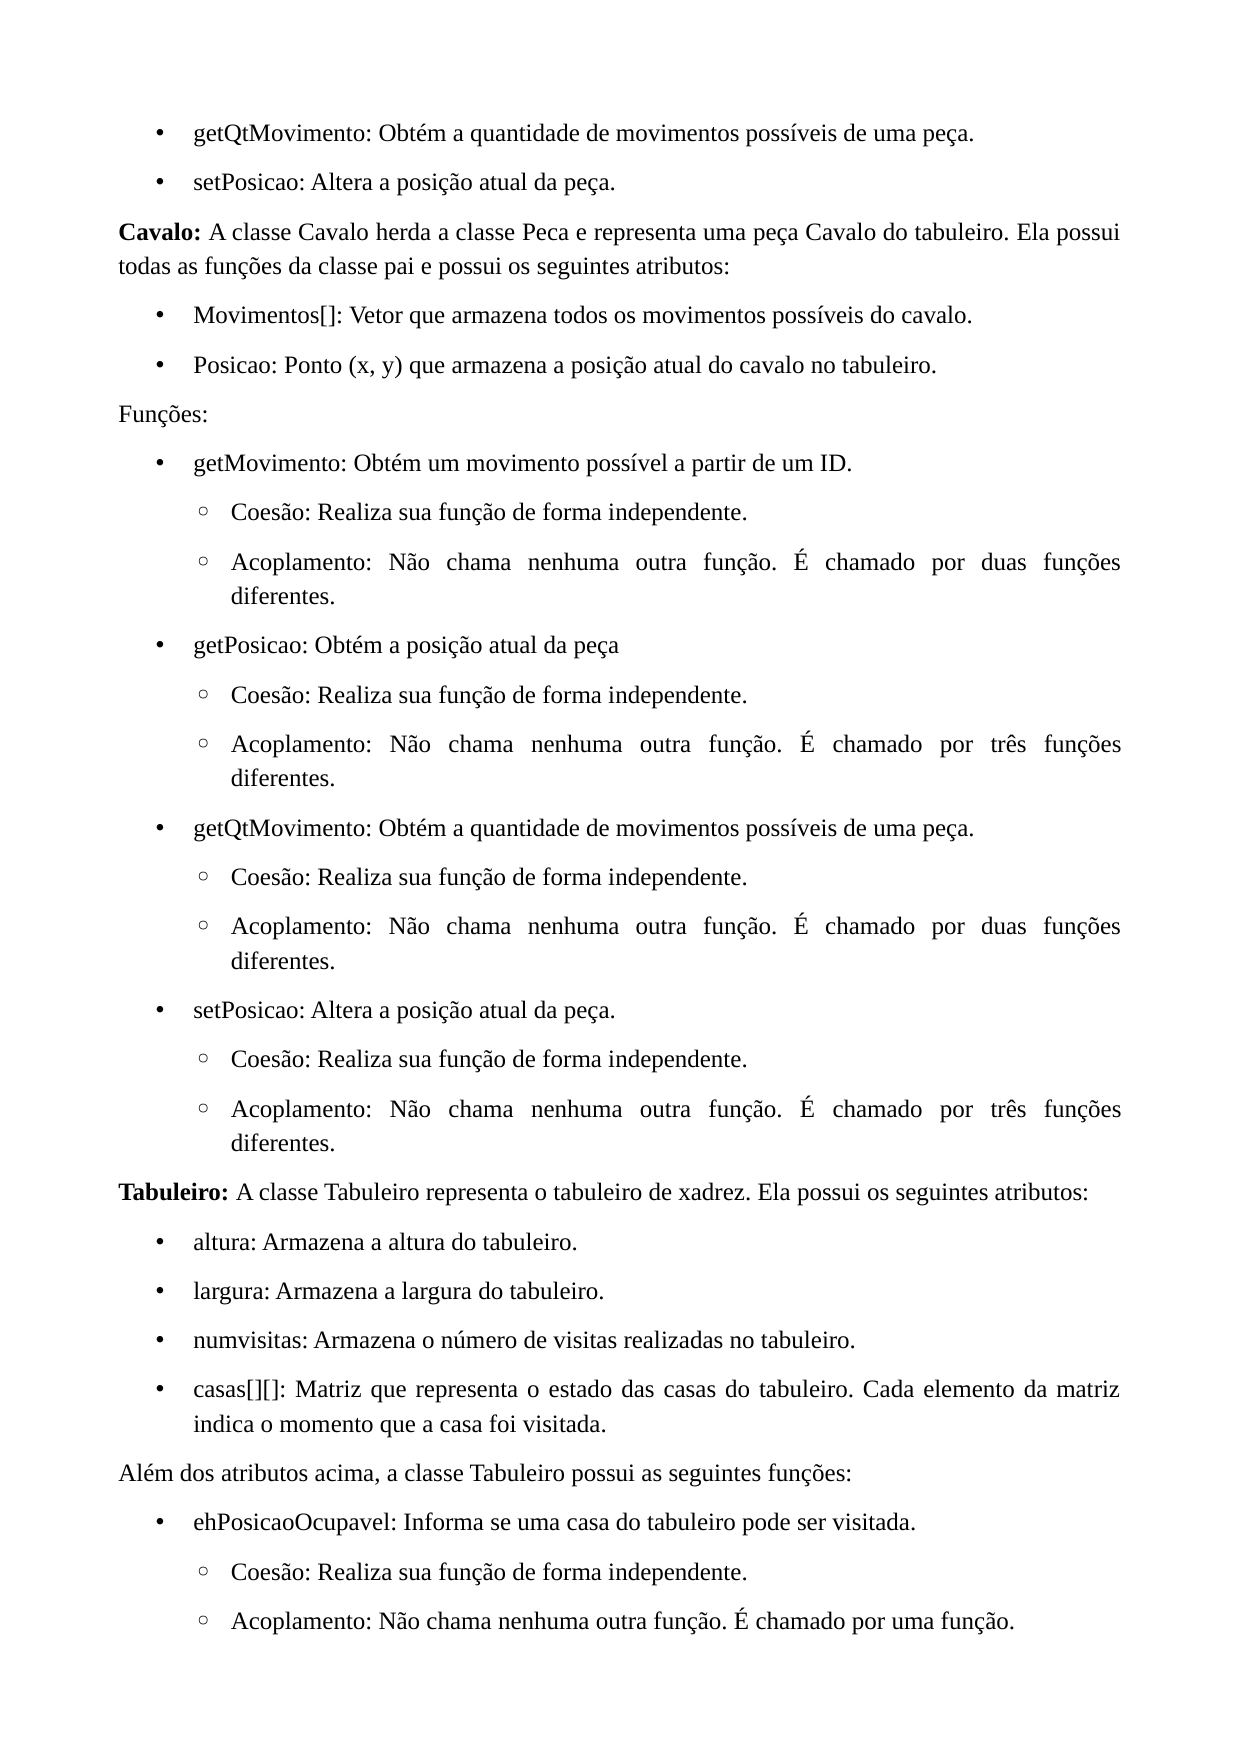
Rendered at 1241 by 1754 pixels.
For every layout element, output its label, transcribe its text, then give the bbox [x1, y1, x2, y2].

list Acoplamento: Não chama nenhuma outra função. É chamado por uma função. [193, 1606, 1122, 1635]
list Coesão: Realiza sua função de forma independente. [193, 1044, 1122, 1073]
text Funções: [118, 399, 1122, 428]
list Coesão: Realiza sua função de forma independente. [193, 497, 1122, 526]
list altura: Armazena a altura do tabuleiro. [156, 1227, 1122, 1255]
text Cavalo: A classe Cavalo herda a classe Peca e representa uma peça Cavalo do tabuleiro. Ela possui todas as funções da classe pai e possui os seguintes atributos: [118, 217, 1122, 280]
list Acoplamento: Não chama nenhuma outra função. É chamado por três funções diferentes. [193, 1094, 1122, 1157]
list numvisitas: Armazena o número de visitas realizadas no tabuleiro. [156, 1325, 1122, 1354]
list largura: Armazena a largura do tabuleiro. [156, 1276, 1122, 1305]
list getPosicao: Obtém a posição atual da peça [156, 631, 1122, 659]
list Coesão: Realiza sua função de forma independente. [193, 680, 1122, 708]
list getQtMovimento: Obtém a quantidade de movimentos possíveis de uma peça. [156, 118, 1122, 147]
list getQtMovimento: Obtém a quantidade de movimentos possíveis de uma peça. [156, 813, 1122, 842]
list Acoplamento: Não chama nenhuma outra função. É chamado por duas funções diferentes. [193, 547, 1122, 610]
list Acoplamento: Não chama nenhuma outra função. É chamado por três funções diferentes. [193, 729, 1122, 792]
list Movimentos[]: Vetor que armazena todos os movimentos possíveis do cavalo. [156, 300, 1122, 329]
list Acoplamento: Não chama nenhuma outra função. É chamado por duas funções diferentes. [193, 911, 1122, 974]
text Tabuleiro: A classe Tabuleiro representa o tabuleiro de xadrez. Ela possui os seguintes atributos: [118, 1177, 1122, 1206]
text Além dos atributos acima, a classe Tabuleiro possui as seguintes funções: [118, 1458, 1122, 1487]
list casas[][]: Matriz que representa o estado das casas do tabuleiro. Cada elemento da matriz indica o momento que a casa foi visitada. [156, 1374, 1122, 1438]
list setPosicao: Altera a posição atual da peça. [156, 167, 1122, 196]
list Posicao: Ponto (x, y) que armazena a posição atual do cavalo no tabuleiro. [156, 350, 1122, 378]
list ehPosicaoOcupavel: Informa se uma casa do tabuleiro pode ser visitada. [156, 1507, 1122, 1536]
list setPosicao: Altera a posição atual da peça. [156, 995, 1122, 1024]
list Coesão: Realiza sua função de forma independente. [193, 862, 1122, 891]
list Coesão: Realiza sua função de forma independente. [193, 1557, 1122, 1586]
list getMovimento: Obtém um movimento possível a partir de um ID. [156, 448, 1122, 477]
